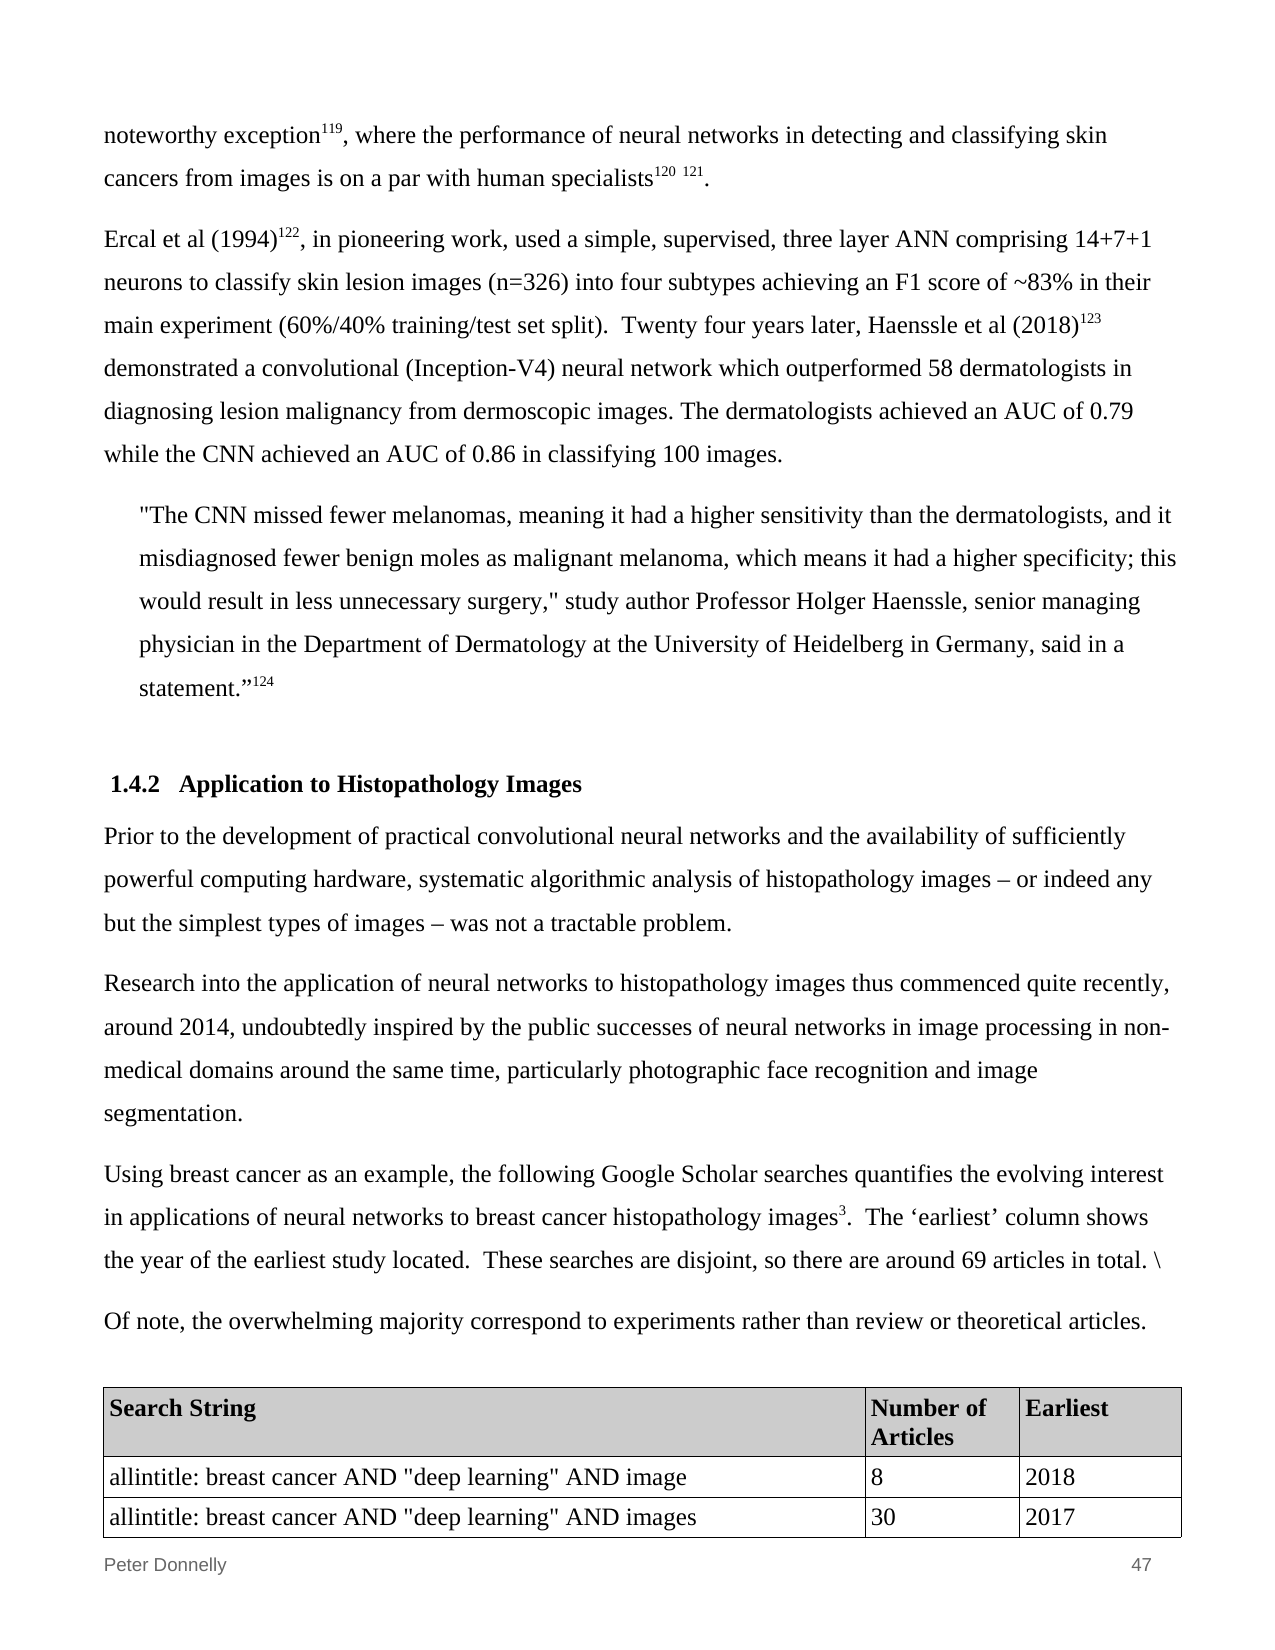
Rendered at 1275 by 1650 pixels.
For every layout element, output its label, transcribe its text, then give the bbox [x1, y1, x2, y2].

table_cell 8 [866, 1457, 1019, 1497]
text "The CNN missed fewer melanomas, meaning it had a higher sensitivity than the dermatologists, and it misdiagnosed fewer benign moles as malignant melanoma, which means it had a higher specificity; this would result in less unnecessary surgery," study author Professor Holger Haenssle, senior managing physician in the Department of Dermatology at the University of Heidelberg in Germany, said in a statement.” [139, 500, 1181, 701]
table_header Earliest [1020, 1388, 1181, 1456]
subtitle Application to Histopathology Images [103, 769, 1181, 798]
text Prior to the development of practical convolutional neural networks and the availability of sufficiently powerful computing hardware, systematic algorithmic analysis of histopathology images – or indeed any but the simplest types of images – was not a tractable problem. [103, 821, 1181, 936]
table_cell 2018 [1020, 1457, 1181, 1497]
text Using breast cancer as an example, the following Google Scholar searches quantifies the evolving interest in applications of neural networks to breast cancer histopathology images. The ‘earliest’ column shows the year of the earliest study located. These searches are disjoint, so there are around 69 articles in total. \ [103, 1159, 1181, 1274]
text noteworthy exception, where the performance of neural networks in detecting and classifying skin cancers from images is on a par with human specialists . [103, 120, 1181, 192]
table_cell allintitle: breast cancer AND "deep learning" AND image [104, 1457, 865, 1497]
table_cell 30 [866, 1498, 1019, 1537]
table_cell 2017 [1020, 1498, 1181, 1537]
table_header Number of Articles [866, 1388, 1019, 1456]
text Research into the application of neural networks to histopathology images thus commenced quite recently, around 2014, undoubtedly inspired by the public successes of neural networks in image processing in non-medical domains around the same time, particularly photographic face recognition and image segmentation. [103, 968, 1181, 1127]
table_header Search String [104, 1388, 865, 1456]
text Ercal et al (1994), in pioneering work, used a simple, supervised, three layer ANN comprising 14+7+1 neurons to classify skin lesion images (n=326) into four subtypes achieving an F1 score of ~83% in their main experiment (60%/40% training/test set split). Twenty four years later, Haenssle et al (2018) demonstrated a convolutional (Inception-V4) neural network which outperformed 58 dermatologists in diagnosing lesion malignancy from dermoscopic images. The dermatologists achieved an AUC of 0.79 while the CNN achieved an AUC of 0.86 in classifying 100 images. [103, 224, 1181, 468]
text Of note, the overwhelming majority correspond to experiments rather than review or theoretical articles. [103, 1306, 1181, 1334]
table_cell allintitle: breast cancer AND "deep learning" AND images [104, 1498, 865, 1537]
